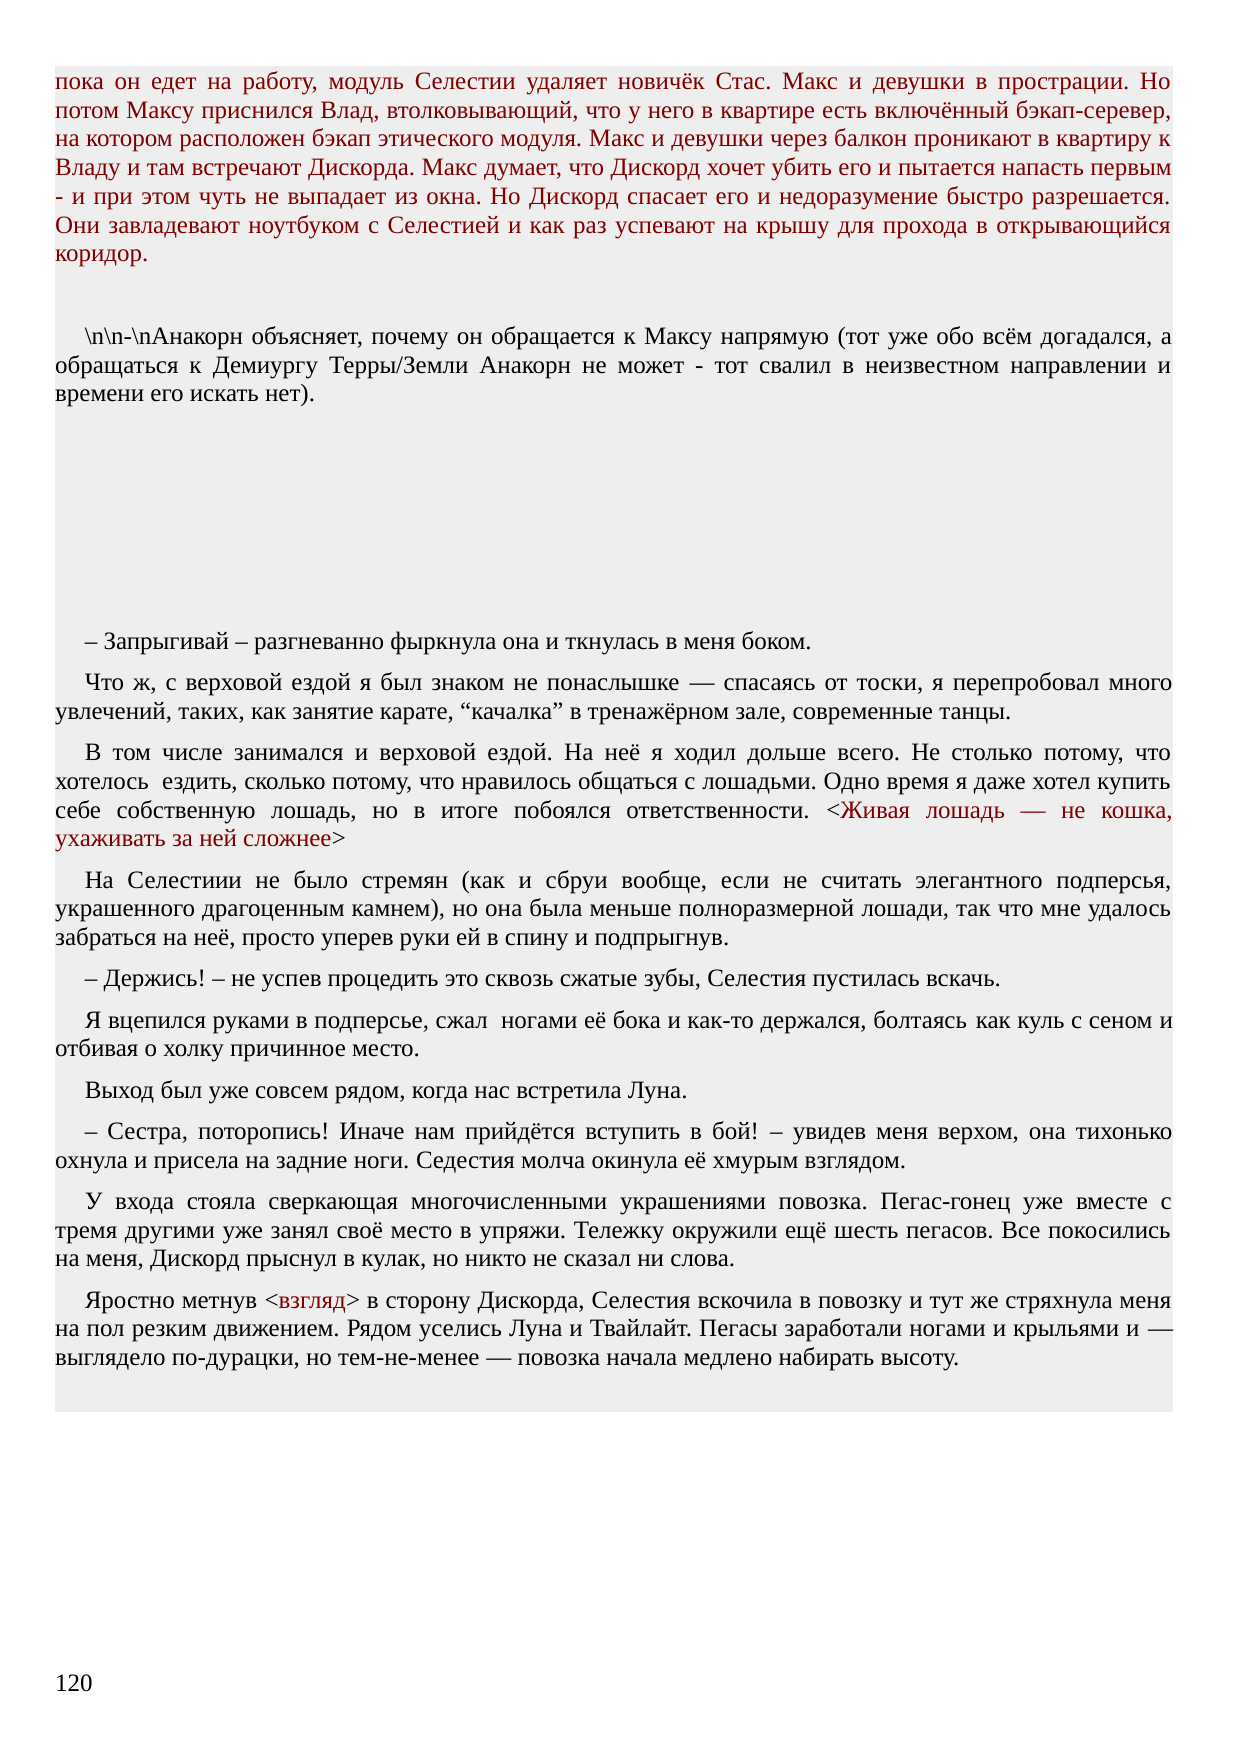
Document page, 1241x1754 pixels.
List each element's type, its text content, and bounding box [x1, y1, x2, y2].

text У входа стояла сверкающая многочисленными украшениями повозка. Пегас-гонец уже вместе с тремя другими уже занял своё место в упряжи. Тележку окружили ещё шесть пегасов. Все покосились на меня, Дискорд прыснул в кулак, но никто не сказал ни слова. [55, 1186, 1173, 1272]
text Выход был уже совсем рядом, когда нас встретила Луна. [55, 1075, 1173, 1103]
text – Запрыгивай – разгневанно фыркнула она и ткнулась в меня боком. [55, 626, 1173, 655]
text Я вцепился руками в подперсье, сжал ногами её бока и как-то держался, болтаясь как куль с сеном и отбивая о холку причинное место. [55, 1005, 1173, 1062]
text Что ж, с верховой ездой я был знаком не понаслышке — спасаясь от тоски, я перепробовал много увлечений, таких, как занятие карате, “качалка” в тренажёрном зале, современные танцы. [55, 667, 1173, 725]
text – Сестра, поторопись! Иначе нам прийдётся вступить в бой! – увидев меня верхом, она тихонько охнула и присела на задние ноги. Седестия молча окинула её хмурым взглядом. [55, 1116, 1173, 1173]
text \n\n-\nАнакорн объясняет, почему он обращается к Максу напрямую (тот уже обо всём догадался, а обращаться к Демиургу Терры/Земли Анакорн не может - тот свалил в неизвестном направлении и времени его искать нет). [55, 321, 1173, 407]
text В том числе занимался и верховой ездой. На неё я ходил дольше всего. Не столько потому, что хотелось ездить, сколько потому, что нравилось общаться с лошадьми. Одно время я даже хотел купить себе собственную лошадь, но в итоге побоялся ответственности. <Живая лошадь — не кошка, ухаживать за ней сложнее> [55, 737, 1173, 852]
text На Селестиии не было стремян (как и сбруи вообще, если не считать элегантного подперсья, украшенного драгоценным камнем), но она была меньше полноразмерной лошади, так что мне удалось забраться на неё, просто уперев руки ей в спину и подпрыгнув. [55, 865, 1173, 951]
text – Держись! – не успев процедить это сквозь сжатые зубы, Селестия пустилась вскачь. [55, 963, 1173, 992]
text Яростно метнув <взгляд> в сторону Дискорда, Селестия вскочила в повозку и тут же стряхнула меня на пол резким движением. Рядом уселись Луна и Твайлайт. Пегасы заработали ногами и крыльями и — выглядело по-дурацки, но тем-не-менее — повозка начала медлено набирать высоту. [55, 1285, 1173, 1371]
text пока он едет на работу, модуль Селестии удаляет новичёк Стас. Макс и девушки в прострации. Но потом Максу приснился Влад, втолковывающий, что у него в квартире есть включённый бэкап-серевер, на котором расположен бэкап этического модуля. Макс и девушки через балкон проникают в квартиру к Владу и там встречают Дискорда. Макс думает, что Дискорд хочет убить его и пытается напасть первым - и при этом чуть не выпадает из окна. Но Дискорд спасает его и недоразумение быстро разрешается. Они завладевают ноутбуком с Селестией и как раз успевают на крышу для прохода в открывающийся коридор. [55, 66, 1173, 267]
